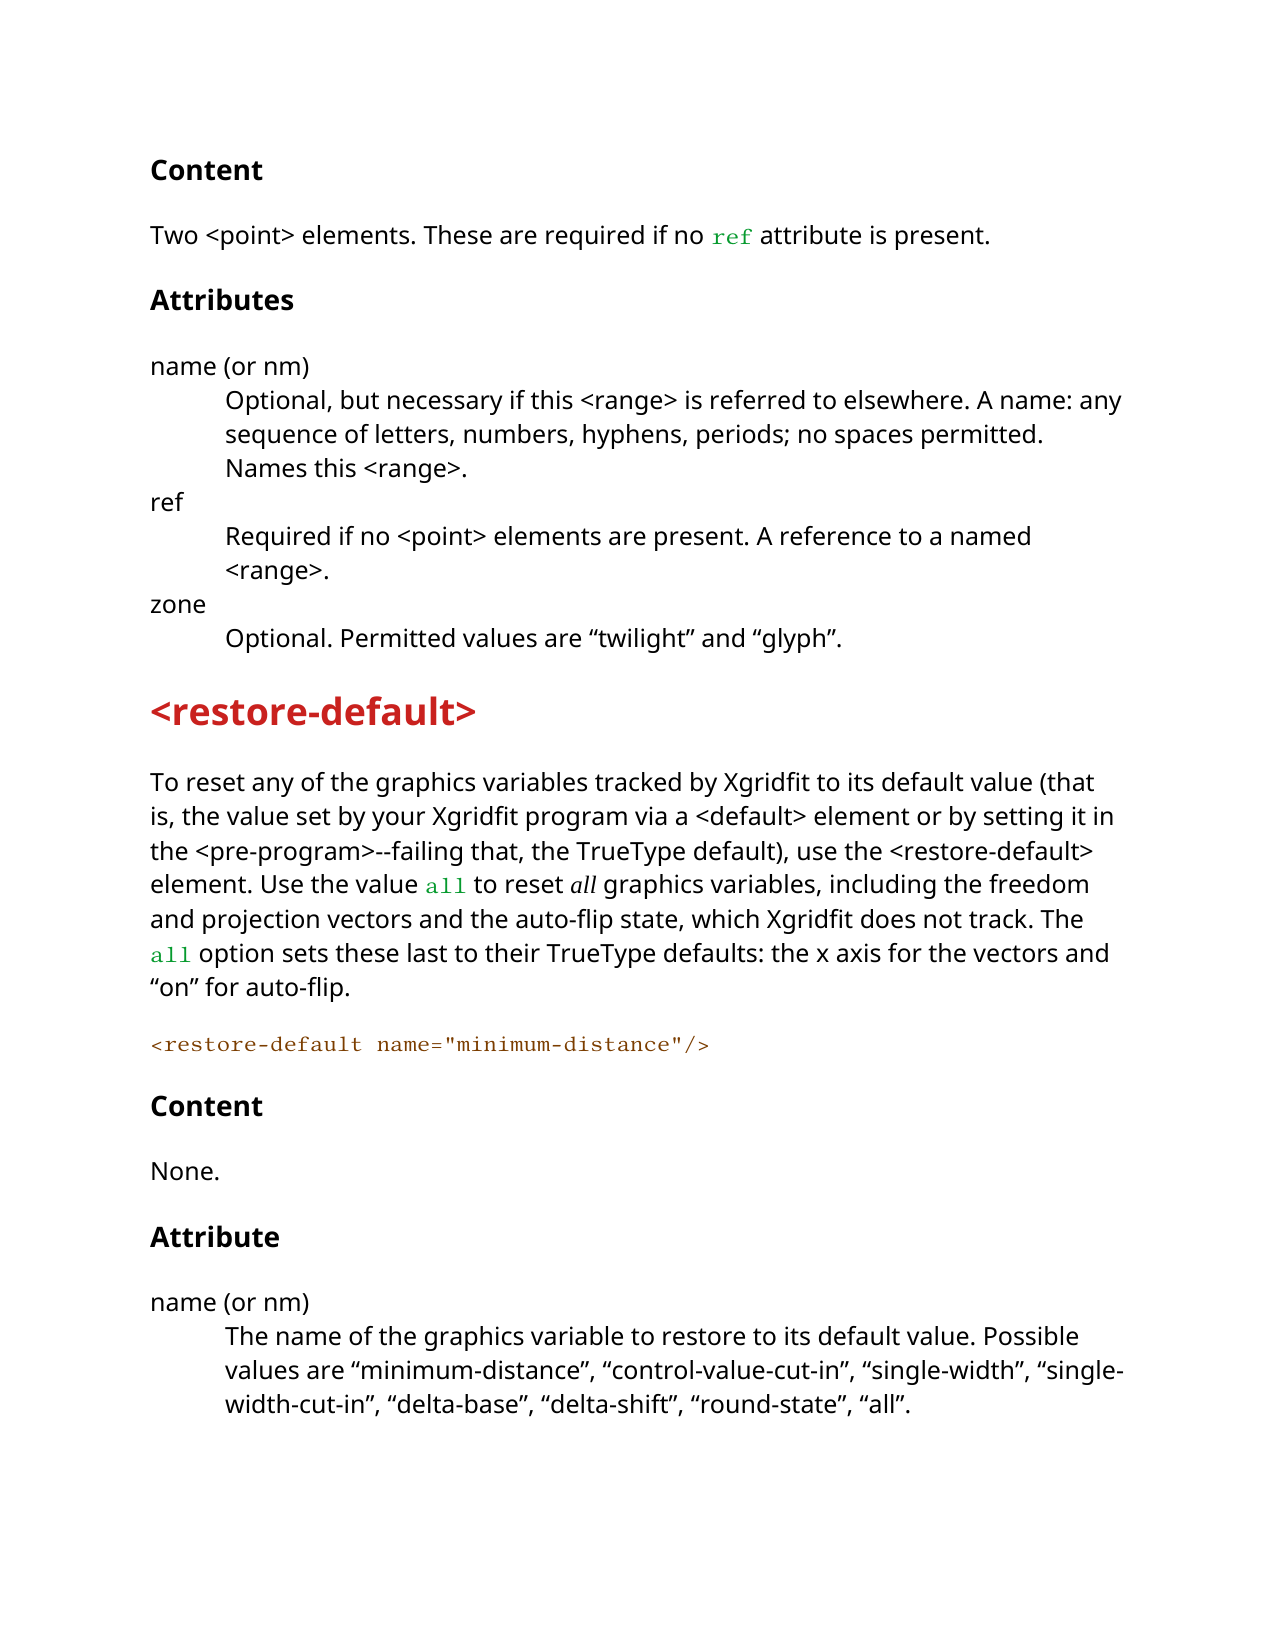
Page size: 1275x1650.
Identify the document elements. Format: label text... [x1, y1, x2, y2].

text The name of the graphics variable to restore to its default value. Possible values are “minimum-distance”, “control-value-cut-in”, “single-width”, “single-width-cut-in”, “delta-base”, “delta-shift”, “round-state”, “all”. [225, 1319, 1125, 1421]
text Optional, but necessary if this <range> is referred to elsewhere. A name: any sequence of letters, numbers, hyphens, periods; no spaces permitted. Names this <range>. [225, 382, 1125, 484]
text <restore-default name="minimum-distance"/> [150, 1033, 1125, 1056]
text name (or nm) [150, 348, 1125, 382]
text None. [150, 1154, 1125, 1188]
text name (or nm) [150, 1284, 1125, 1319]
subtitle <restore-default> [150, 685, 1125, 736]
text Two <point> elements. These are required if no ref attribute is present. [150, 217, 1125, 252]
text To reset any of the graphics variables tracked by Xgridfit to its default value (that is, the value set by your Xgridfit program via a <default> element or by setting it in the <pre-program>--failing that, the TrueType default), use the <restore-default> element. Use the value all to reset all graphics variables, including the freedom and projection vectors and the auto-flip state, which Xgridfit does not track. The all option sets these last to their TrueType defaults: the x axis for the vectors and “on” for auto-flip. [150, 765, 1125, 1003]
subtitle Attribute [150, 1217, 1125, 1255]
text Required if no <point> elements are present. A reference to a named <range>. [225, 518, 1125, 587]
subtitle Attributes [150, 281, 1125, 319]
subtitle Content [150, 1086, 1125, 1125]
text ref [150, 484, 1125, 518]
text zone [150, 587, 1125, 621]
subtitle Content [150, 150, 1125, 188]
text Optional. Permitted values are “twilight” and “glyph”. [225, 621, 1125, 655]
